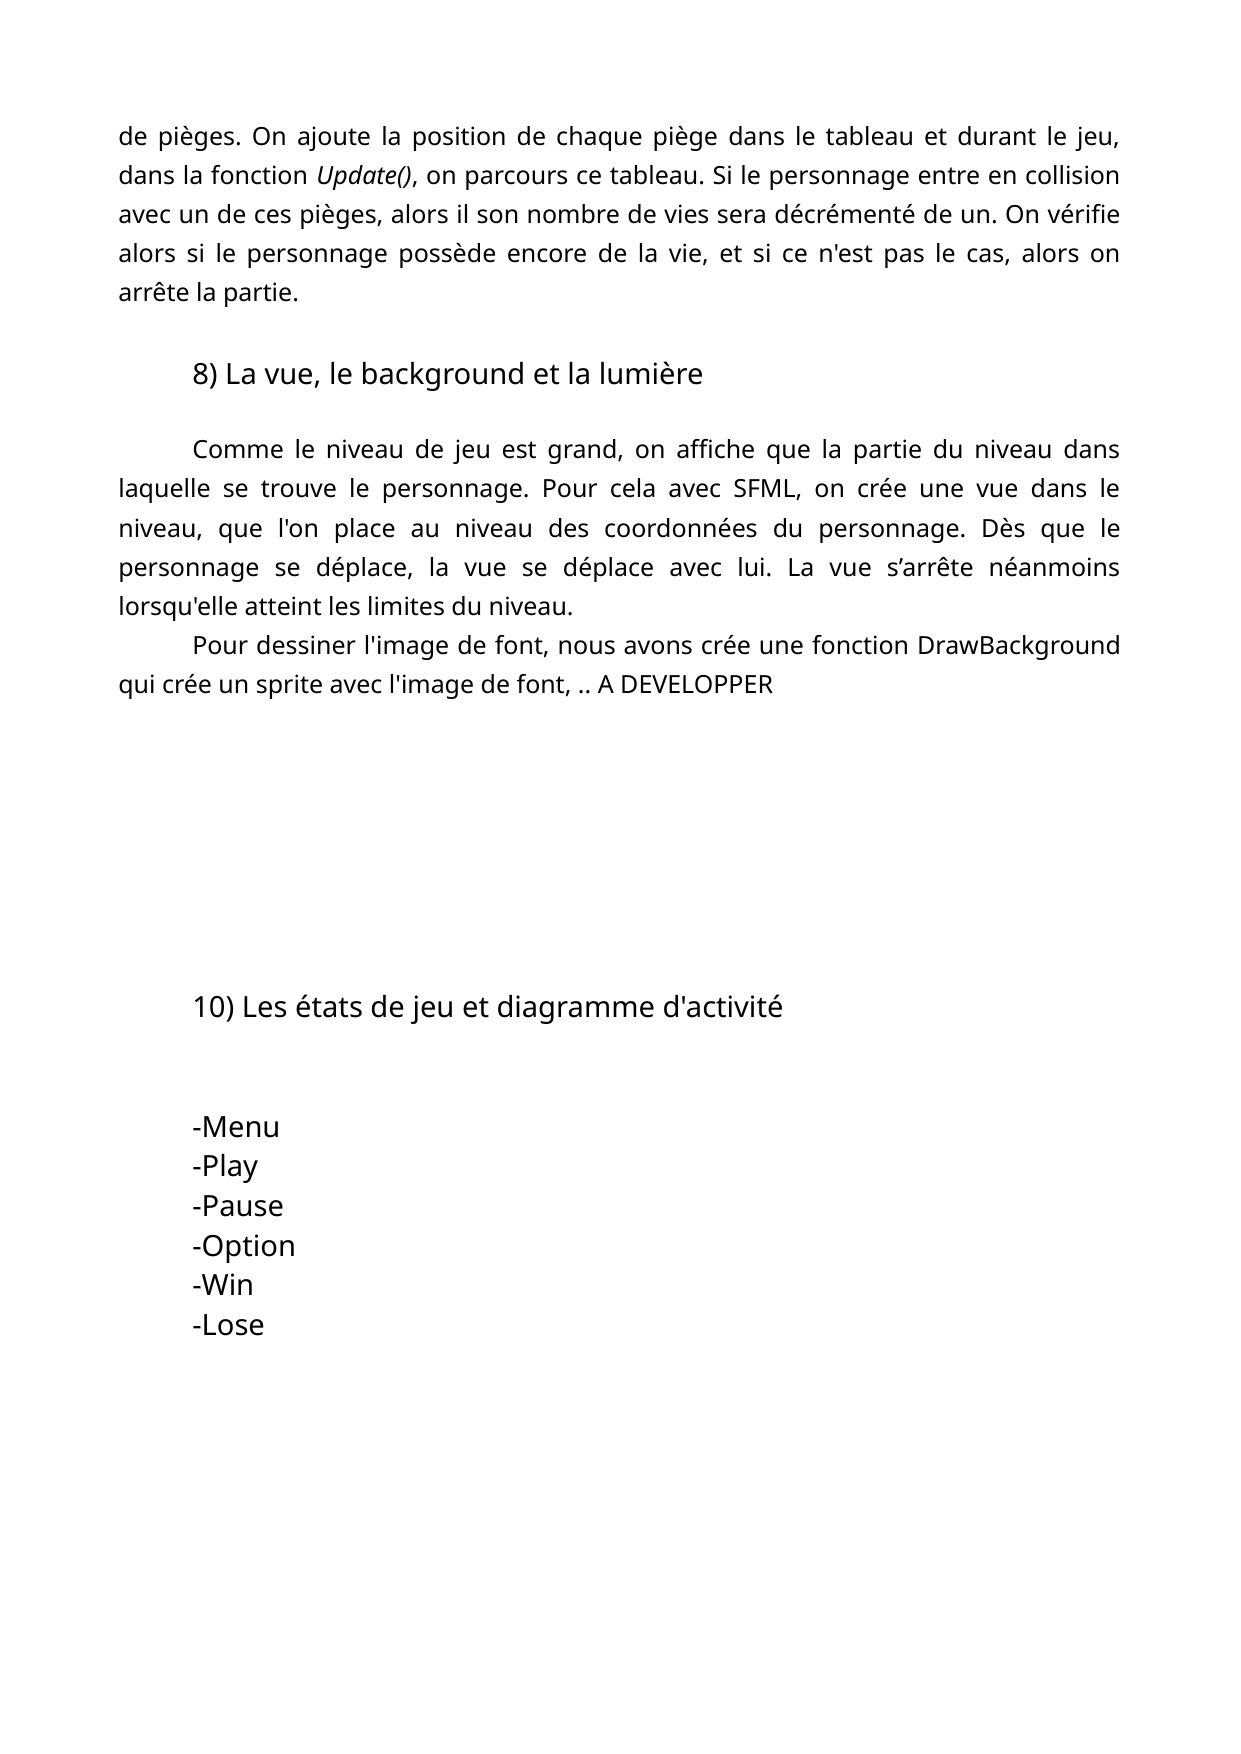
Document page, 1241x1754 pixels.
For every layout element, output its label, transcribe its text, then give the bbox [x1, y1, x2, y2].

text 8) La vue, le background et la lumière [118, 353, 1122, 393]
text -Play [118, 1146, 1122, 1185]
text de pièges. On ajoute la position de chaque piège dans le tableau et durant le jeu, dans la fonction Update(), on parcours ce tableau. Si le personnage entre en collision avec un de ces pièges, alors il son nombre de vies sera décrémenté de un. On vérifie alors si le personnage possède encore de la vie, et si ce n'est pas le cas, alors on arrête la partie. [118, 118, 1122, 309]
text -Pause [118, 1185, 1122, 1225]
text -Option [118, 1225, 1122, 1264]
text -Win [118, 1264, 1122, 1304]
text Pour dessiner l'image de font, nous avons crée une fonction DrawBackground qui crée un sprite avec l'image de font, .. A DEVELOPPER [118, 628, 1122, 701]
text Comme le niveau de jeu est grand, on affiche que la partie du niveau dans laquelle se trouve le personnage. Pour cela avec SFML, on crée une vue dans le niveau, que l'on place au niveau des coordonnées du personnage. Dès que le personnage se déplace, la vue se déplace avec lui. La vue s’arrête néanmoins lorsqu'elle atteint les limites du niveau. [118, 432, 1122, 623]
text -Lose [118, 1304, 1122, 1344]
text 10) Les états de jeu et diagramme d'activité [118, 987, 1122, 1026]
text -Menu [118, 1106, 1122, 1146]
